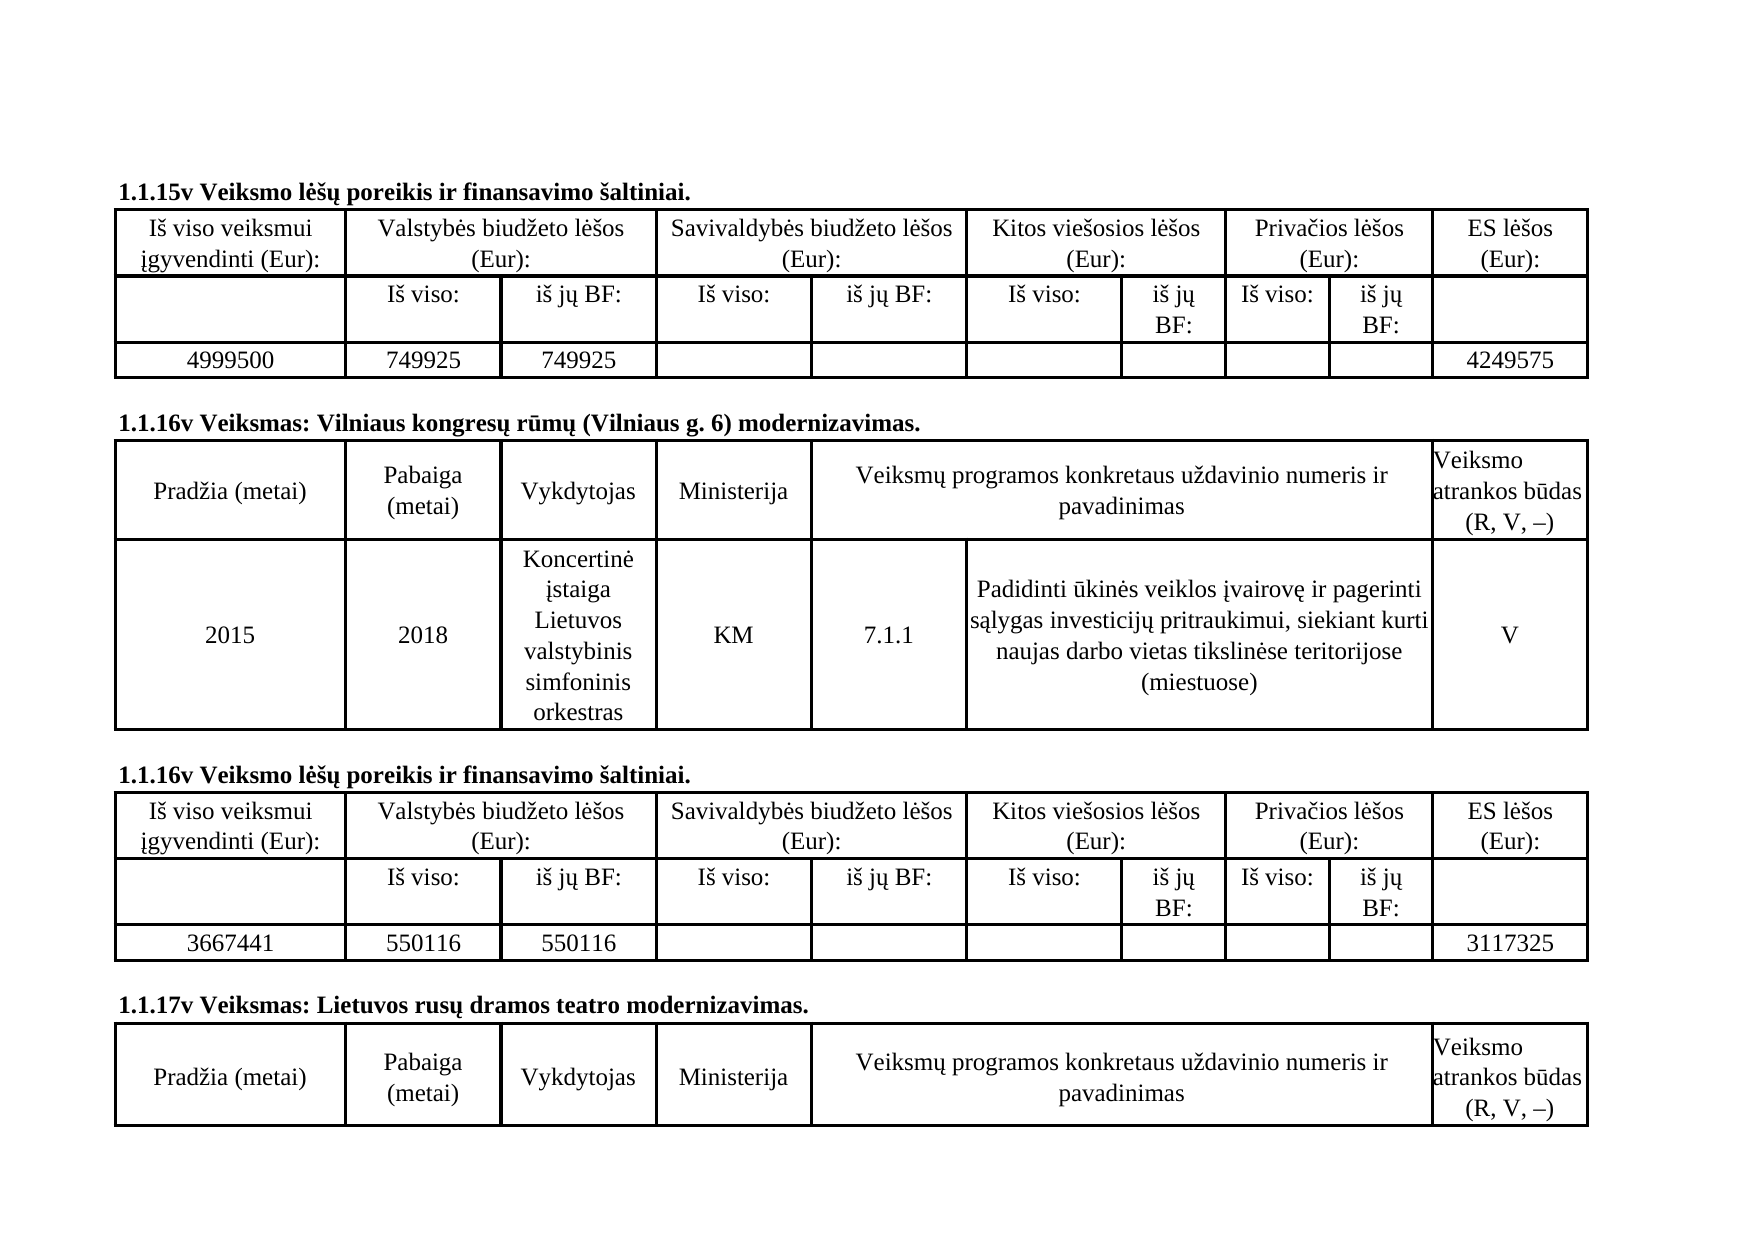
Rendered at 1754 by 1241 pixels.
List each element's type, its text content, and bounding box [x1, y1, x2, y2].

table_header Pradžia (metai) [117, 442, 344, 537]
table_header Ministerija [658, 442, 810, 537]
table_cell iš jų BF: [503, 278, 655, 341]
table_cell iš jų BF: [1331, 278, 1431, 341]
text 1.1.16v Veiksmas: Vilniaus kongresų rūmų (Vilniaus g. 6) modernizavimas. [118, 408, 1636, 437]
table_cell iš jų BF: [813, 860, 965, 923]
table_cell [1123, 926, 1224, 959]
table_cell Iš viso: [1227, 278, 1328, 341]
table_cell 749925 [347, 344, 499, 376]
table_cell 749925 [503, 344, 655, 376]
text 1.1.15v Veiksmo lėšų poreikis ir finansavimo šaltiniai. [118, 177, 1636, 206]
table_header Pradžia (metai) [117, 1025, 344, 1124]
table_cell [1331, 926, 1431, 959]
table_header Veiksmo atrankos būdas (R, V, –) [1434, 1025, 1586, 1124]
table_cell [813, 344, 965, 376]
table_cell 4999500 [117, 344, 344, 376]
table_cell iš jų BF: [1123, 278, 1224, 341]
table_cell Iš viso: [347, 278, 499, 341]
table_cell [1227, 926, 1328, 959]
table_header Kitos viešosios lėšos (Eur): [968, 794, 1224, 857]
table_cell [1331, 344, 1431, 376]
table_header Privačios lėšos (Eur): [1227, 211, 1431, 274]
table_cell [968, 926, 1120, 959]
table_cell [658, 926, 810, 959]
text 1.1.16v Veiksmo lėšų poreikis ir finansavimo šaltiniai. [118, 760, 1636, 789]
table_header ES lėšos (Eur): [1434, 794, 1586, 857]
table_header Privačios lėšos (Eur): [1227, 794, 1431, 857]
table_cell 4249575 [1434, 344, 1586, 376]
table_cell 3117325 [1434, 926, 1586, 959]
table_cell [117, 278, 344, 341]
table_cell V [1434, 541, 1586, 728]
table_cell Iš viso: [1227, 860, 1328, 923]
table_header Veiksmų programos konkretaus uždavinio numeris ir pavadinimas [813, 1025, 1431, 1124]
text 1.1.17v Veiksmas: Lietuvos rusų dramos teatro modernizavimas. [118, 991, 1636, 1019]
table_cell [658, 344, 810, 376]
table_cell [1434, 278, 1586, 341]
table_cell iš jų BF: [813, 278, 965, 341]
table_header Kitos viešosios lėšos (Eur): [968, 211, 1224, 274]
table_cell Iš viso: [658, 278, 810, 341]
table_header Veiksmo atrankos būdas (R, V, –) [1434, 442, 1586, 537]
table_header Veiksmų programos konkretaus uždavinio numeris ir pavadinimas [813, 442, 1431, 537]
table_header Pabaiga (metai) [347, 1025, 499, 1124]
table_cell iš jų BF: [1123, 860, 1224, 923]
table_cell Padidinti ūkinės veiklos įvairovę ir pagerinti sąlygas investicijų pritraukimui, siekiant kurti naujas darbo vietas tikslinėse teritorijose (miestuose) [968, 541, 1431, 728]
table_cell Iš viso: [658, 860, 810, 923]
table_cell 7.1.1 [813, 541, 965, 728]
table_cell Koncertinė įstaiga Lietuvos valstybinis simfoninis orkestras [503, 541, 655, 728]
table_cell [1434, 860, 1586, 923]
table_header Vykdytojas [503, 1025, 655, 1124]
table_cell [1227, 344, 1328, 376]
table_header Ministerija [658, 1025, 810, 1124]
table_header Iš viso veiksmui įgyvendinti (Eur): [117, 794, 344, 857]
table_header Valstybės biudžeto lėšos (Eur): [347, 794, 655, 857]
table_cell 3667441 [117, 926, 344, 959]
table_cell Iš viso: [347, 860, 499, 923]
table_header Iš viso veiksmui įgyvendinti (Eur): [117, 211, 344, 274]
table_header Valstybės biudžeto lėšos (Eur): [347, 211, 655, 274]
table_header Savivaldybės biudžeto lėšos (Eur): [658, 794, 965, 857]
table_header Savivaldybės biudžeto lėšos (Eur): [658, 211, 965, 274]
table_header Pabaiga (metai) [347, 442, 499, 537]
table_cell iš jų BF: [503, 860, 655, 923]
table_cell iš jų BF: [1331, 860, 1431, 923]
table_cell 550116 [503, 926, 655, 959]
table_cell [117, 860, 344, 923]
table_cell [813, 926, 965, 959]
table_cell [968, 344, 1120, 376]
table_header ES lėšos (Eur): [1434, 211, 1586, 274]
table_cell Iš viso: [968, 278, 1120, 341]
table_cell 2018 [347, 541, 499, 728]
table_header Vykdytojas [503, 442, 655, 537]
table_cell 550116 [347, 926, 499, 959]
table_cell KM [658, 541, 810, 728]
table_cell [1123, 344, 1224, 376]
table_cell 2015 [117, 541, 344, 728]
table_cell Iš viso: [968, 860, 1120, 923]
